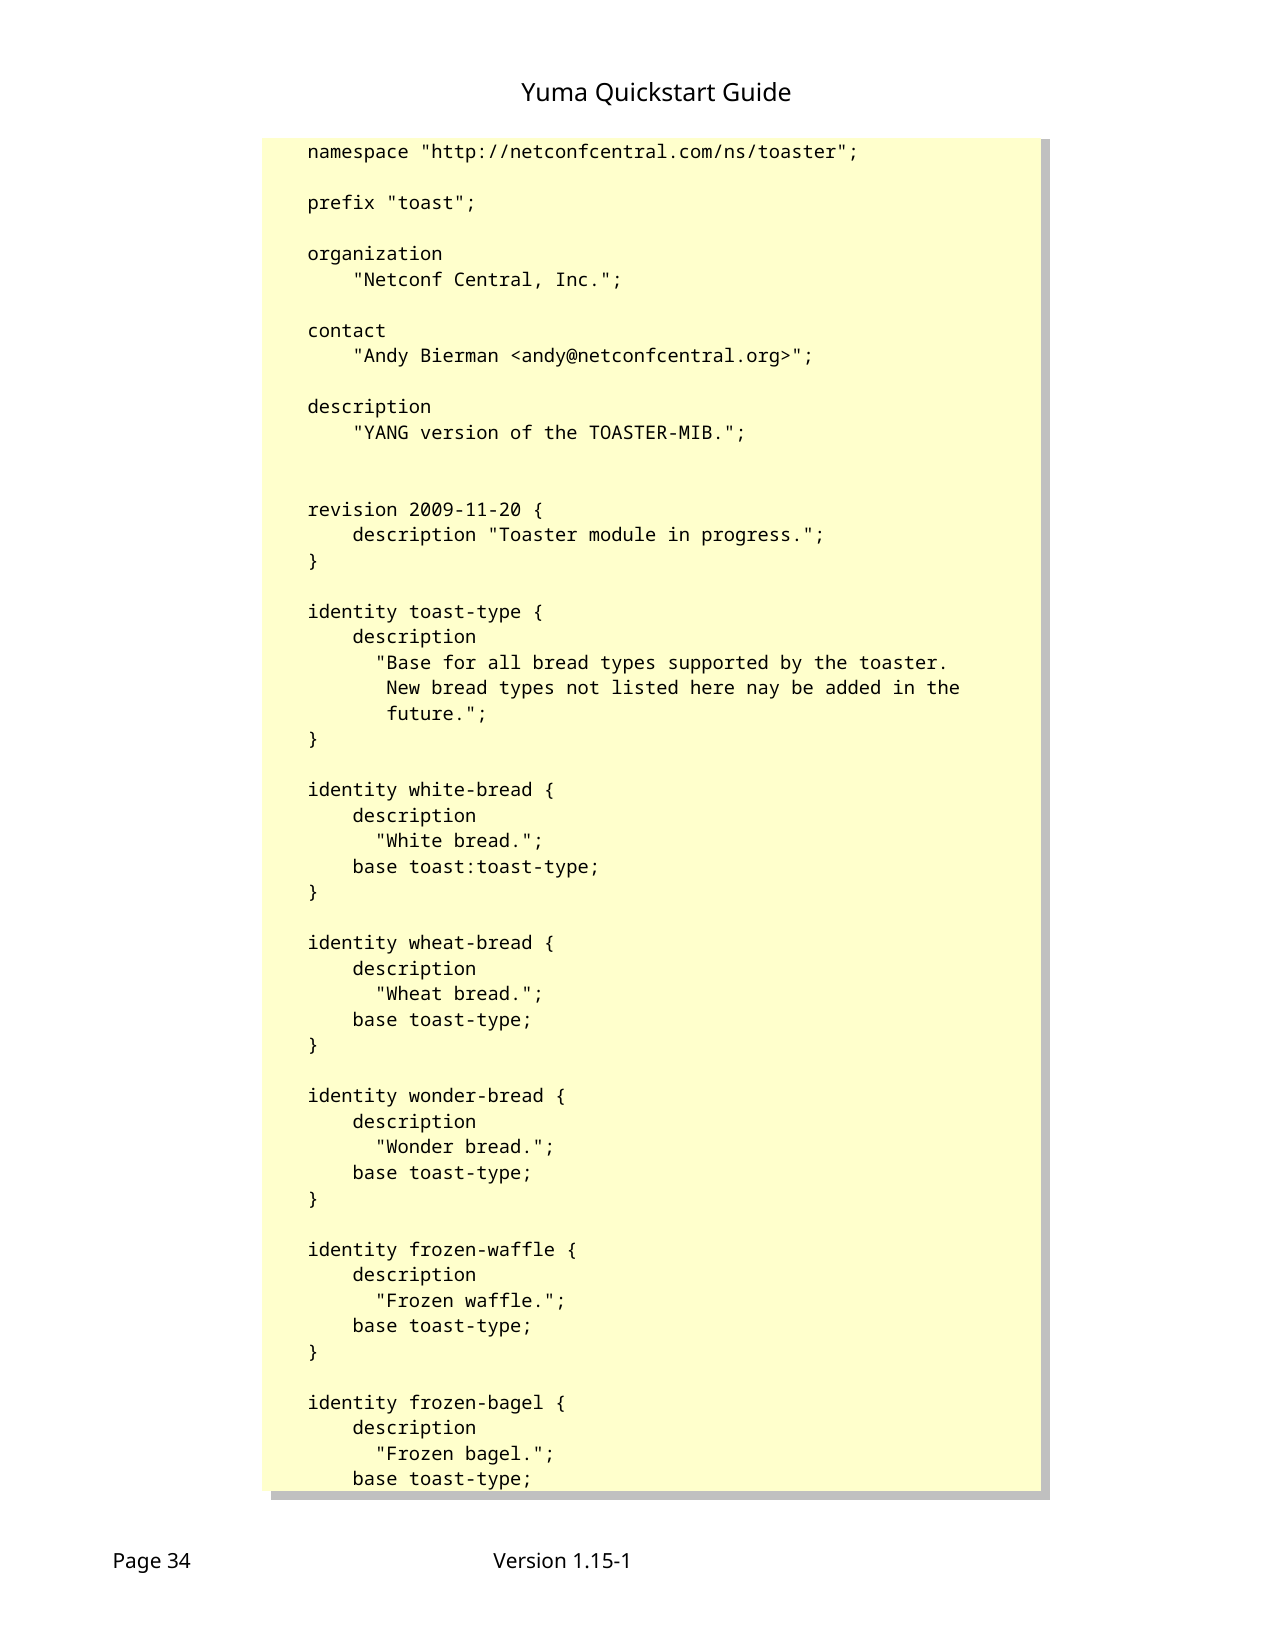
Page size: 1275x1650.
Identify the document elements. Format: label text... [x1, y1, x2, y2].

text description [262, 1261, 1041, 1287]
text prefix "toast"; [262, 189, 1041, 215]
text "White bread."; [262, 828, 1041, 853]
text base toast:toast-type; [262, 853, 1041, 879]
text revision 2009-11-20 { [262, 496, 1041, 521]
text future."; [262, 700, 1041, 726]
text identity white-bread { [262, 777, 1041, 802]
text identity wheat-bread { [262, 930, 1041, 955]
text base toast-type; [262, 1006, 1041, 1032]
text description [262, 623, 1041, 649]
text "Frozen waffle."; [262, 1287, 1041, 1312]
text identity frozen-bagel { [262, 1389, 1041, 1414]
text New bread types not listed here nay be added in the [262, 674, 1041, 700]
text base toast-type; [262, 1159, 1041, 1185]
text identity wonder-bread { [262, 1083, 1041, 1108]
text "Andy Bierman <andy@netconfcentral.org>"; [262, 343, 1041, 368]
text } [262, 1032, 1041, 1057]
text description [262, 1108, 1041, 1134]
text description "Toaster module in progress."; [262, 521, 1041, 547]
text "Wonder bread."; [262, 1134, 1041, 1159]
text description [262, 955, 1041, 981]
text contact [262, 317, 1041, 343]
text namespace "http://netconfcentral.com/ns/toaster"; [262, 138, 1041, 164]
text "Frozen bagel."; [262, 1440, 1041, 1466]
text } [262, 726, 1041, 751]
text base toast-type; [262, 1466, 1041, 1491]
text identity frozen-waffle { [262, 1236, 1041, 1261]
text "YANG version of the TOASTER-MIB."; [262, 419, 1041, 445]
text base toast-type; [262, 1312, 1041, 1338]
text "Wheat bread."; [262, 981, 1041, 1006]
text identity toast-type { [262, 598, 1041, 623]
text "Base for all bread types supported by the toaster. [262, 649, 1041, 674]
text } [262, 547, 1041, 572]
text description [262, 802, 1041, 828]
text "Netconf Central, Inc."; [262, 266, 1041, 292]
text organization [262, 241, 1041, 266]
text } [262, 879, 1041, 904]
text } [262, 1185, 1041, 1210]
text } [262, 1338, 1041, 1363]
text description [262, 394, 1041, 419]
text description [262, 1414, 1041, 1440]
